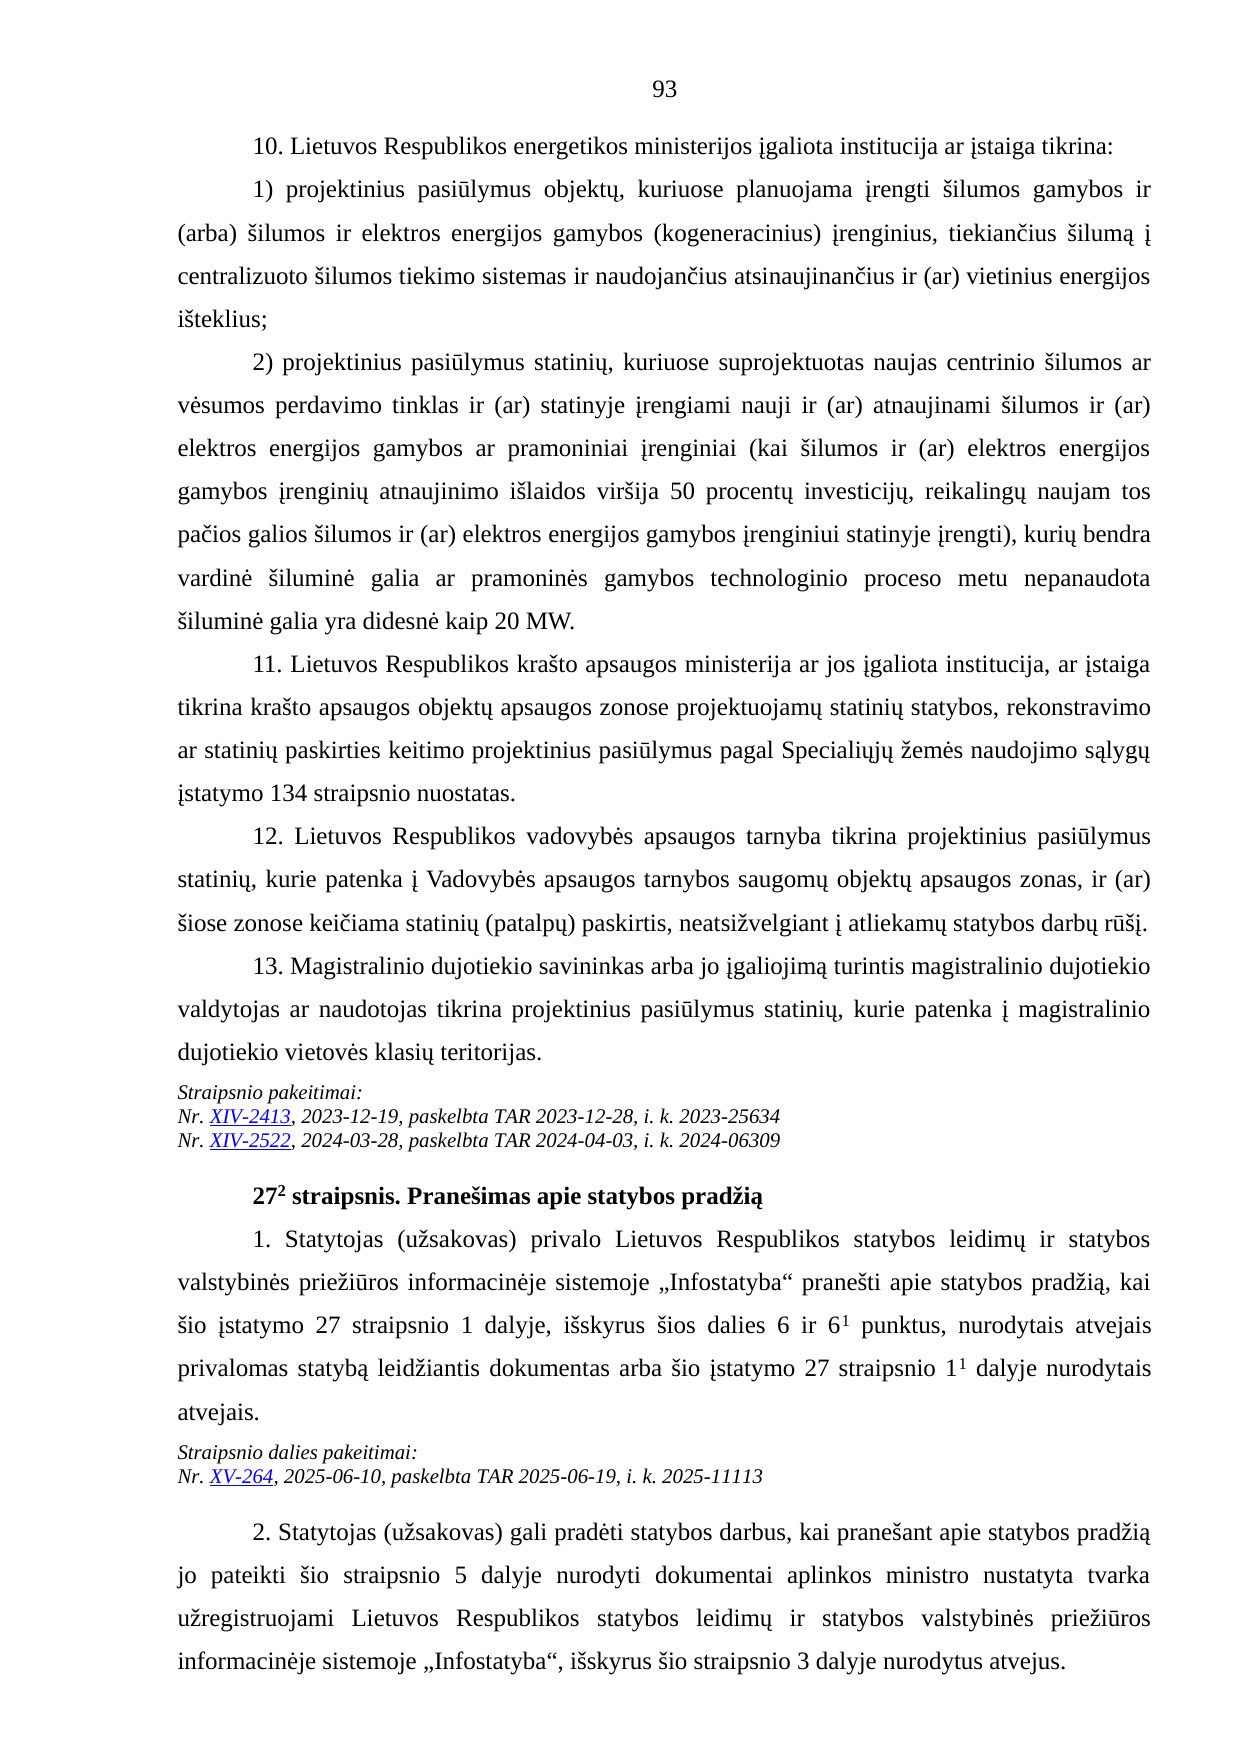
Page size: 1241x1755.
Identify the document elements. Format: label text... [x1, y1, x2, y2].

text 2. Statytojas (užsakovas) gali pradėti statybos darbus, kai pranešant apie statybos pradžią jo pateikti šio straipsnio 5 dalyje nurodyti dokumentai aplinkos ministro nustatyta tvarka užregistruojami Lietuvos Respublikos statybos leidimų ir statybos valstybinės priežiūros informacinėje sistemoje „Infostatyba“, išskyrus šio straipsnio 3 dalyje nurodytus atvejus. [177, 1517, 1152, 1675]
text Nr. XV-264, 2025-06-10, paskelbta TAR 2025-06-19, i. k. 2025-11113 [177, 1464, 1152, 1488]
text Nr. XIV-2413, 2023-12-19, paskelbta TAR 2023-12-28, i. k. 2023-25634 [177, 1104, 1152, 1128]
text 272 straipsnis. Pranešimas apie statybos pradžią [177, 1181, 1152, 1210]
text 1. Statytojas (užsakovas) privalo Lietuvos Respublikos statybos leidimų ir statybos valstybinės priežiūros informacinėje sistemoje „Infostatyba“ pranešti apie statybos pradžią, kai šio įstatymo 27 straipsnio 1 dalyje, išskyrus šios dalies 6 ir 61 punktus, nurodytais atvejais privalomas statybą leidžiantis dokumentas arba šio įstatymo 27 straipsnio 11 dalyje nurodytais atvejais. [177, 1224, 1152, 1425]
text Nr. XIV-2522, 2024-03-28, paskelbta TAR 2024-04-03, i. k. 2024-06309 [177, 1128, 1152, 1152]
text 12. Lietuvos Respublikos vadovybės apsaugos tarnyba tikrina projektinius pasiūlymus statinių, kurie patenka į Vadovybės apsaugos tarnybos saugomų objektų apsaugos zonas, ir (ar) šiose zonose keičiama statinių (patalpų) paskirtis, neatsižvelgiant į atliekamų statybos darbų rūšį. [177, 821, 1152, 936]
text 2) projektinius pasiūlymus statinių, kuriuose suprojektuotas naujas centrinio šilumos ar vėsumos perdavimo tinklas ir (ar) statinyje įrengiami nauji ir (ar) atnaujinami šilumos ir (ar) elektros energijos gamybos ar pramoniniai įrenginiai (kai šilumos ir (ar) elektros energijos gamybos įrenginių atnaujinimo išlaidos viršija 50 procentų investicijų, reikalingų naujam tos pačios galios šilumos ir (ar) elektros energijos gamybos įrenginiui statinyje įrengti), kurių bendra vardinė šiluminė galia ar pramoninės gamybos technologinio proceso metu nepanaudota šiluminė galia yra didesnė kaip 20 MW. [177, 347, 1152, 634]
text 1) projektinius pasiūlymus objektų, kuriuose planuojama įrengti šilumos gamybos ir (arba) šilumos ir elektros energijos gamybos (kogeneracinius) įrenginius, tiekiančius šilumą į centralizuoto šilumos tiekimo sistemas ir naudojančius atsinaujinančius ir (ar) vietinius energijos išteklius; [177, 174, 1152, 333]
text 13. Magistralinio dujotiekio savininkas arba jo įgaliojimą turintis magistralinio dujotiekio valdytojas ar naudotojas tikrina projektinius pasiūlymus statinių, kurie patenka į magistralinio dujotiekio vietovės klasių teritorijas. [177, 951, 1152, 1066]
text 10. Lietuvos Respublikos energetikos ministerijos įgaliota institucija ar įstaiga tikrina: [177, 131, 1152, 160]
text Straipsnio pakeitimai: [177, 1080, 1152, 1104]
text Straipsnio dalies pakeitimai: [177, 1440, 1152, 1464]
text 11. Lietuvos Respublikos krašto apsaugos ministerija ar jos įgaliota institucija, ar įstaiga tikrina krašto apsaugos objektų apsaugos zonose projektuojamų statinių statybos, rekonstravimo ar statinių paskirties keitimo projektinius pasiūlymus pagal Specialiųjų žemės naudojimo sąlygų įstatymo 134 straipsnio nuostatas. [177, 649, 1152, 807]
